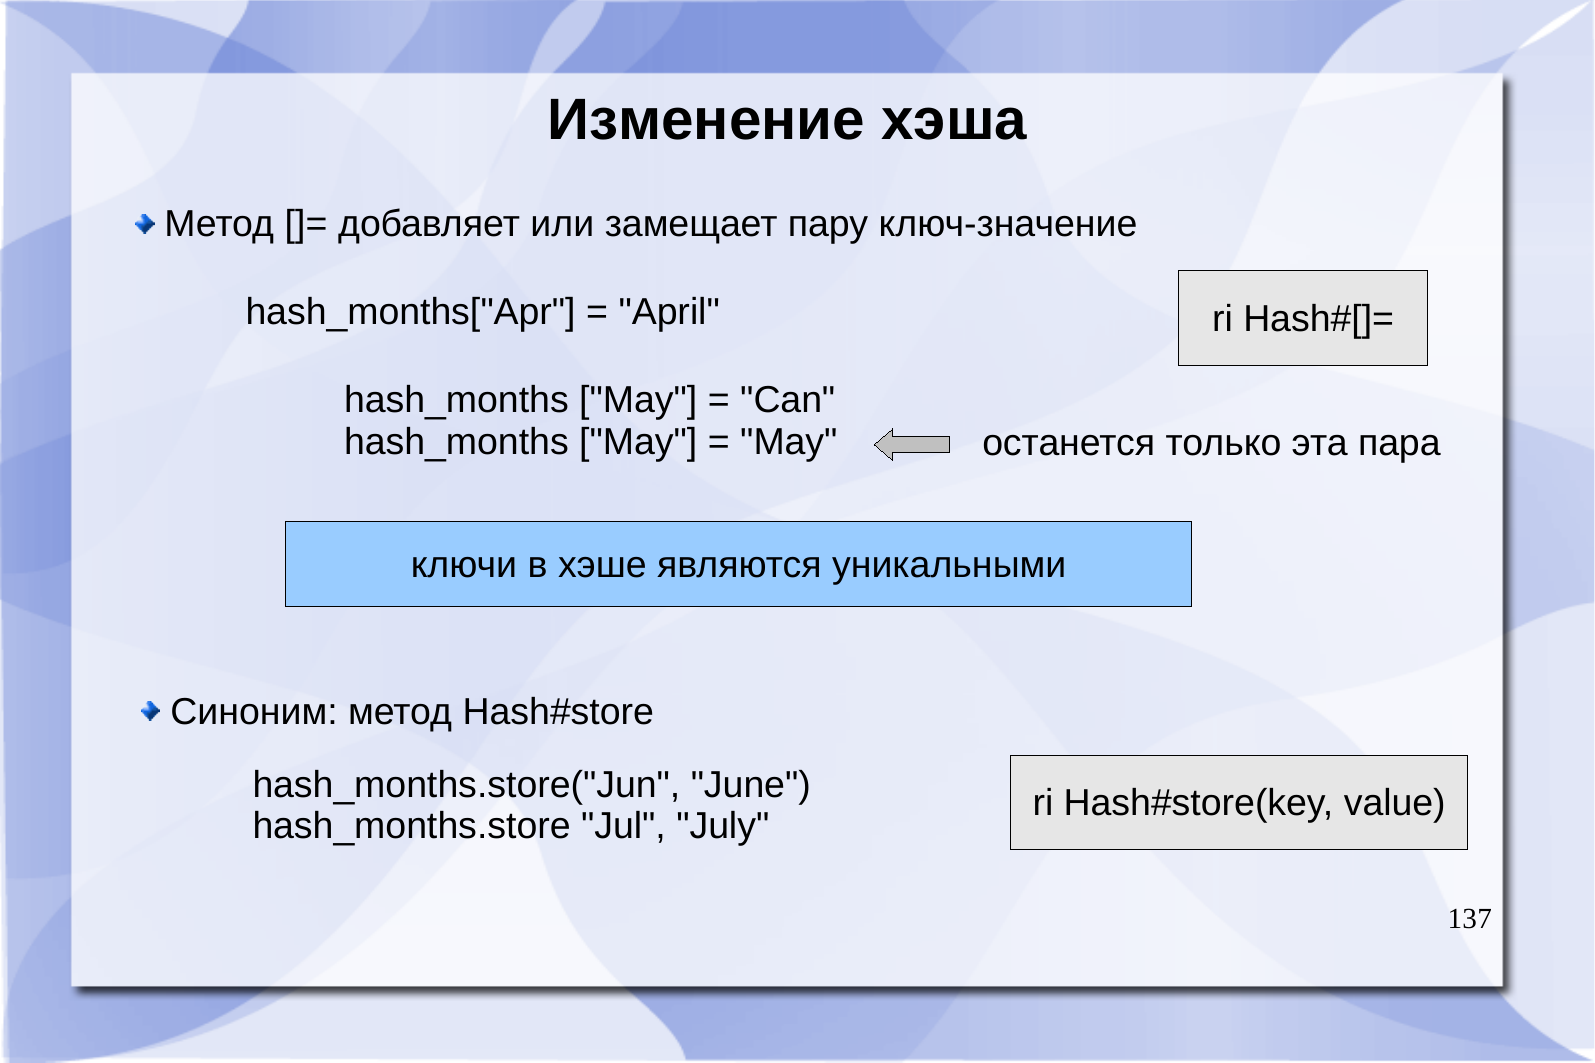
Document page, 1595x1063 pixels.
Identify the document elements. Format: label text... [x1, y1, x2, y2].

text_box ri Hash#[]= [1178, 270, 1428, 366]
picture [0, 0, 1595, 1063]
text_box Метод []= добавляет или замещает пару ключ-значение [120, 195, 1154, 253]
text_box останется только эта пара [967, 413, 1457, 471]
text_box hash_months.store("Jun", "June") hash_months.store "Jul", "July" [227, 755, 826, 855]
text_box Синоним: метод Hash#store [126, 682, 670, 740]
title Изменение хэша [75, 75, 1501, 164]
text_box ri Hash#store(key, value) [1010, 755, 1468, 850]
text_box hash_months["Apr"] = "April" [230, 282, 736, 340]
text_box hash_months ["May"] = "Can" hash_months ["May"] = "May" [329, 371, 853, 471]
text_box ключи в хэше являются уникальными [285, 521, 1192, 607]
text_box [874, 428, 950, 461]
